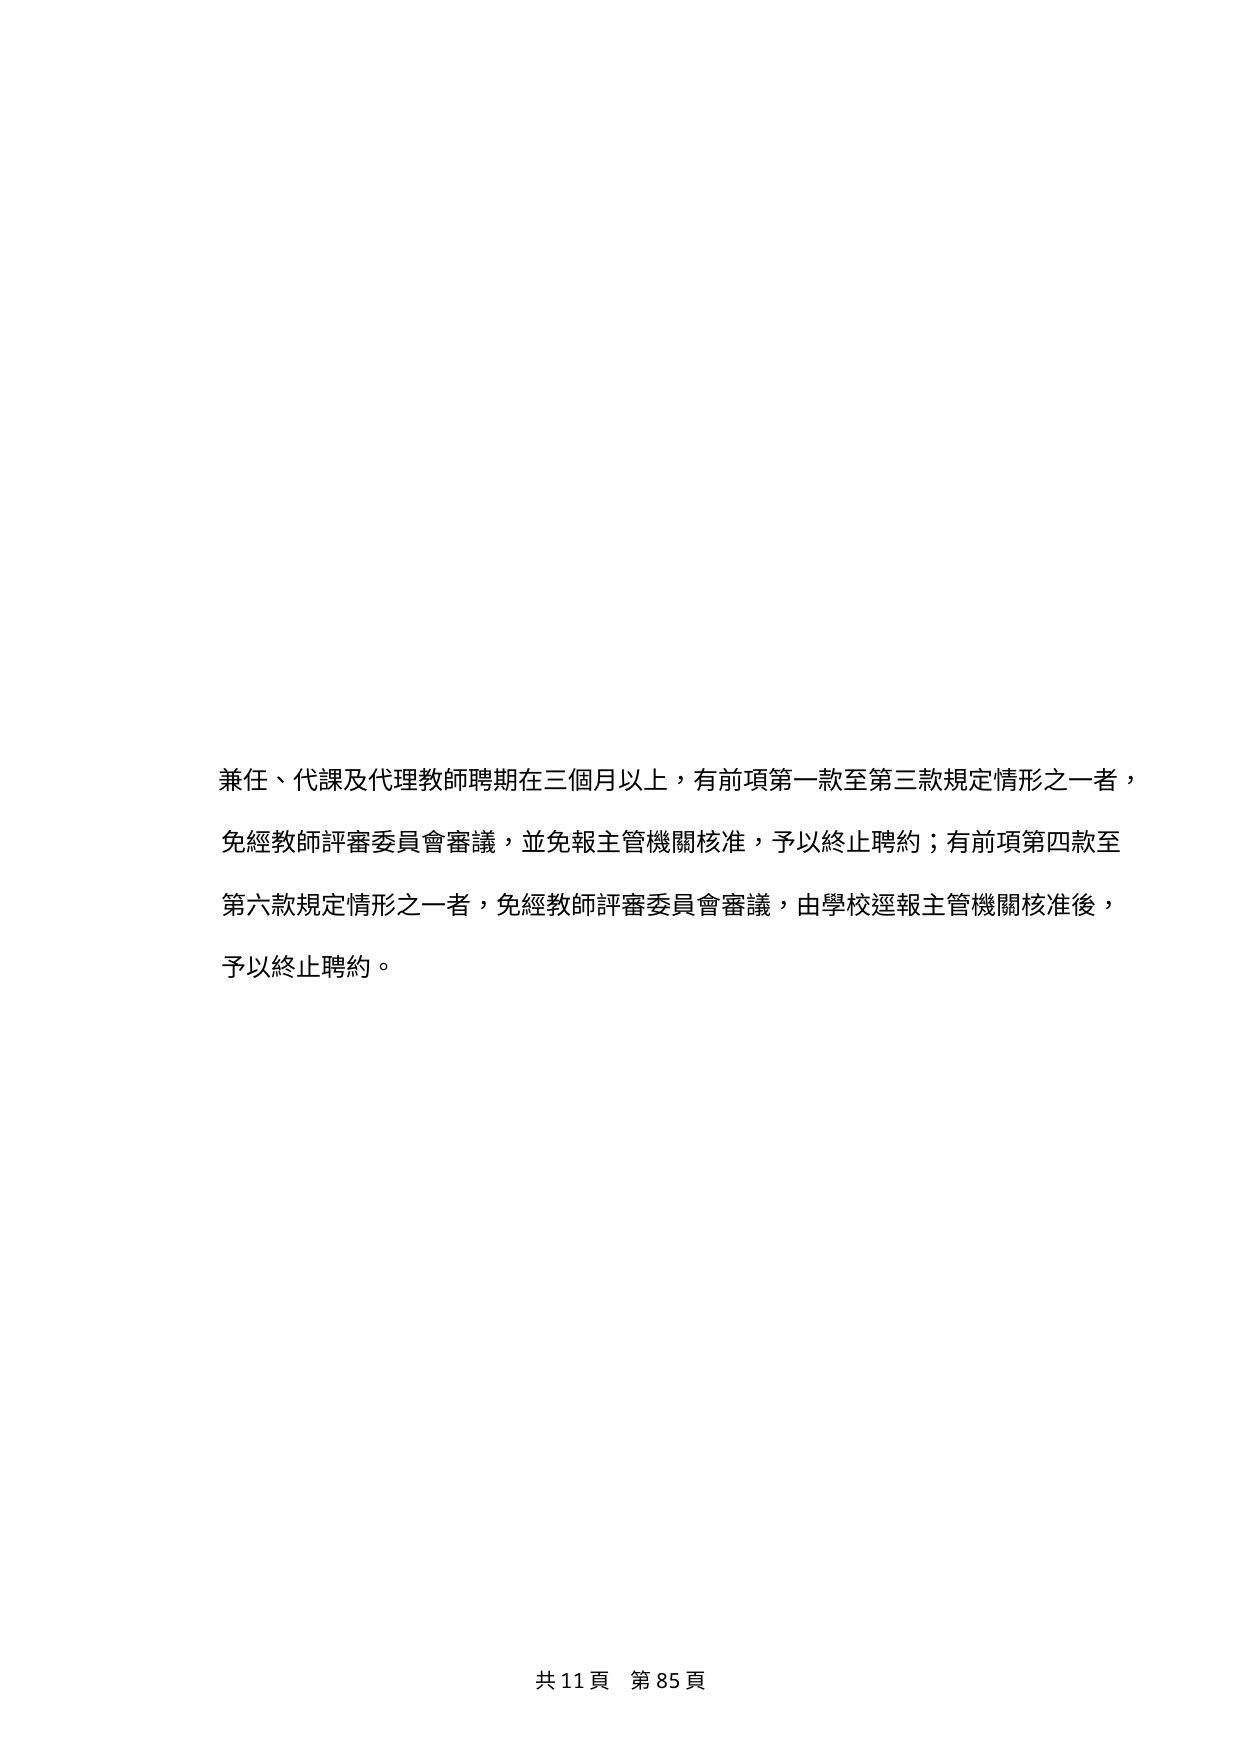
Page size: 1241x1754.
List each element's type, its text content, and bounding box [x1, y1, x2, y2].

text 兼任、代課及代理教師聘期在三個月以上，有前項第一款至第三款規定情形之一者，免經教師評審委員會審議，並免報主管機關核准，予以終止聘約；有前項第四款至第六款規定情形之一者，免經教師評審委員會審議，由學校逕報主管機關核准後，予以終止聘約。 [218, 737, 1122, 987]
